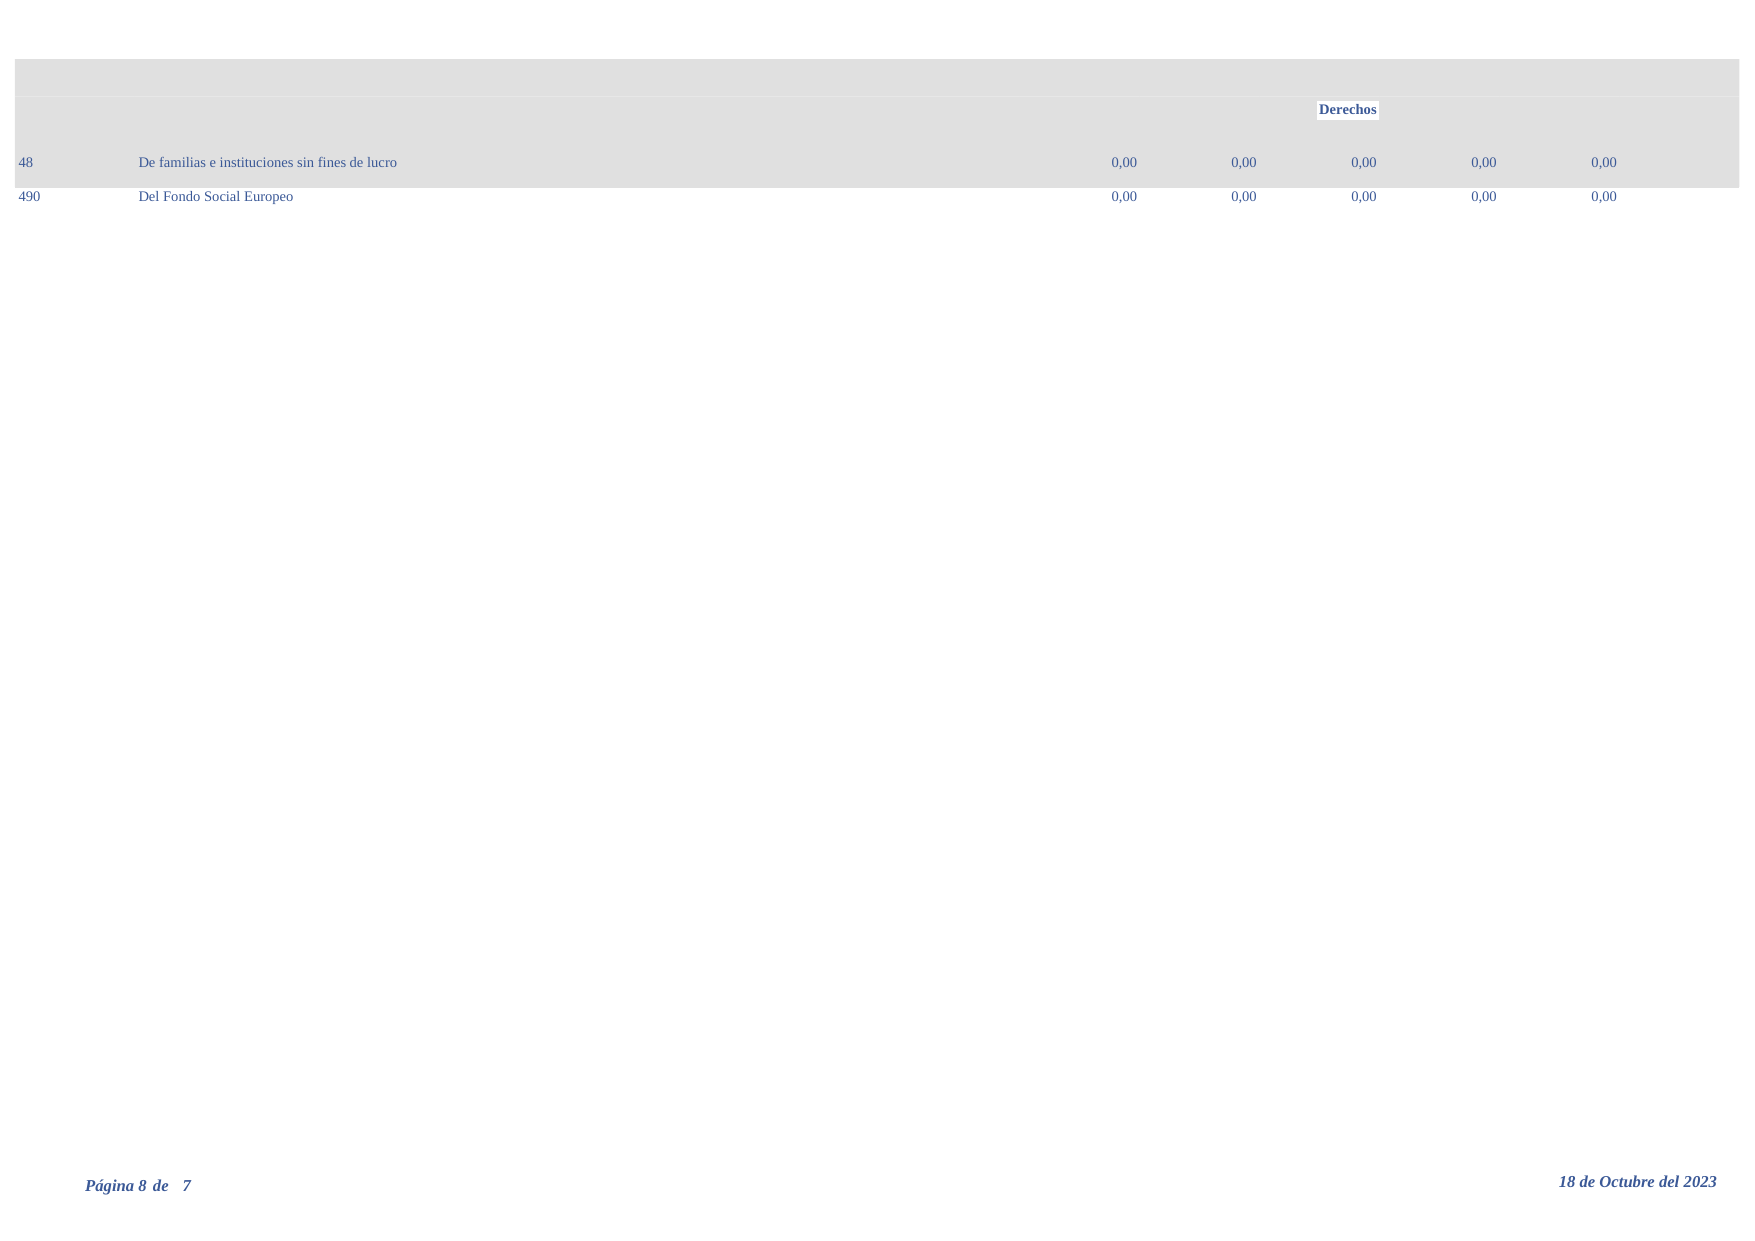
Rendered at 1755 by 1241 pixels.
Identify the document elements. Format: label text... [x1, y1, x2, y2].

table_cell 0,00 [1018, 188, 1154, 213]
table_cell Del Fondo Social Europeo [105, 188, 1017, 213]
table_cell 0,00 [1396, 188, 1516, 213]
table_cell 0,00 [1276, 188, 1396, 213]
table_cell 0,00 [1516, 188, 1739, 213]
table_cell 0,00 [1155, 188, 1276, 213]
table_cell 490 [15, 188, 105, 213]
